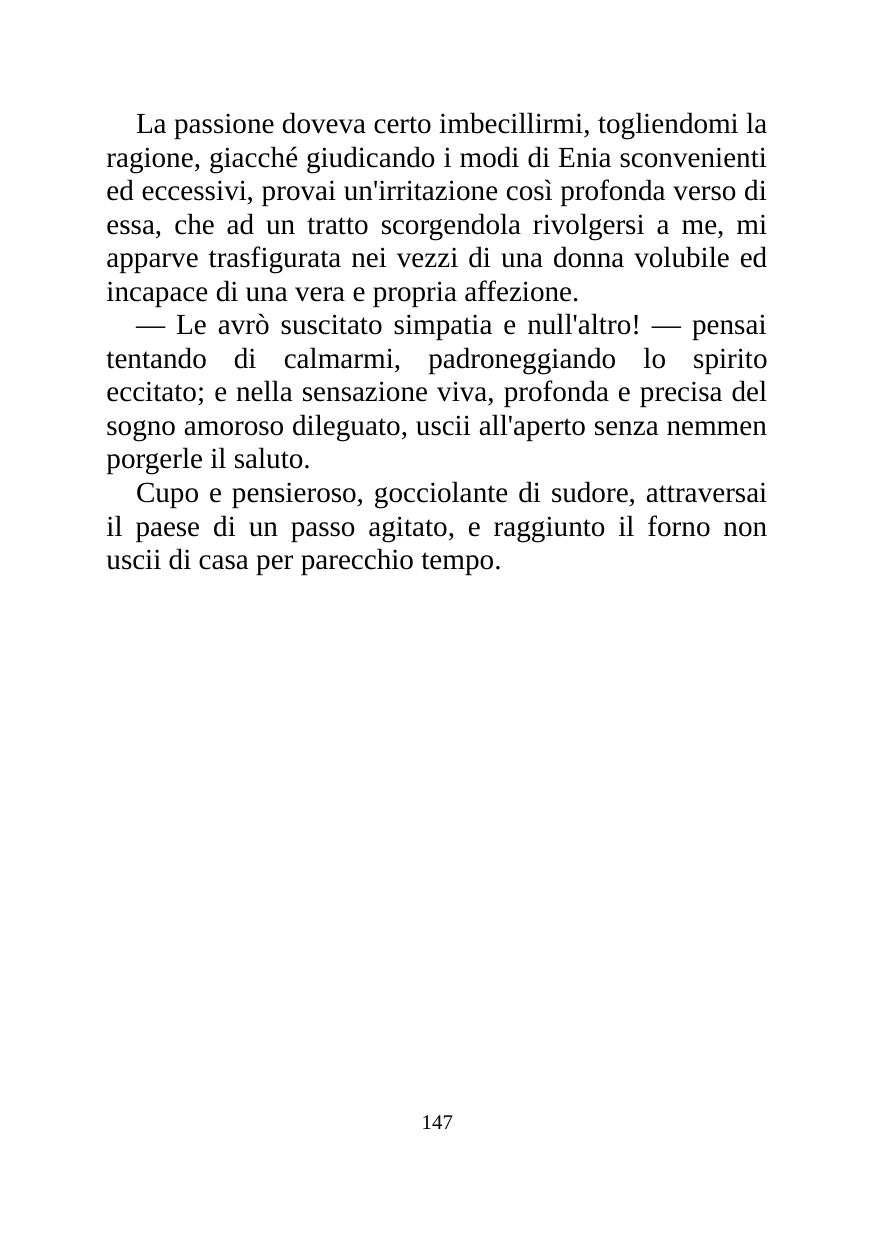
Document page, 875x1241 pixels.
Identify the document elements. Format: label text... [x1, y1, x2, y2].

text Cupo e pensieroso, gocciolante di sudore, attraversai il paese di un passo agitato, e raggiunto il forno non uscii di casa per parecchio tempo. [106, 475, 768, 576]
text — Le avrò suscitato simpatia e null'altro! — pensai tentando di calmarmi, padroneggiando lo spirito eccitato; e nella sensazione viva, profonda e precisa del sogno amoroso dileguato, uscii all'aperto senza nemmen porgerle il saluto. [106, 307, 768, 475]
text La passione doveva certo imbecillirmi, togliendomi la ragione, giacché giudicando i modi di Enia sconvenienti ed eccessivi, provai un'irritazione così profonda verso di essa, che ad un tratto scorgendola rivolgersi a me, mi apparve trasfigurata nei vezzi di una donna volubile ed incapace di una vera e propria affezione. [106, 106, 768, 307]
